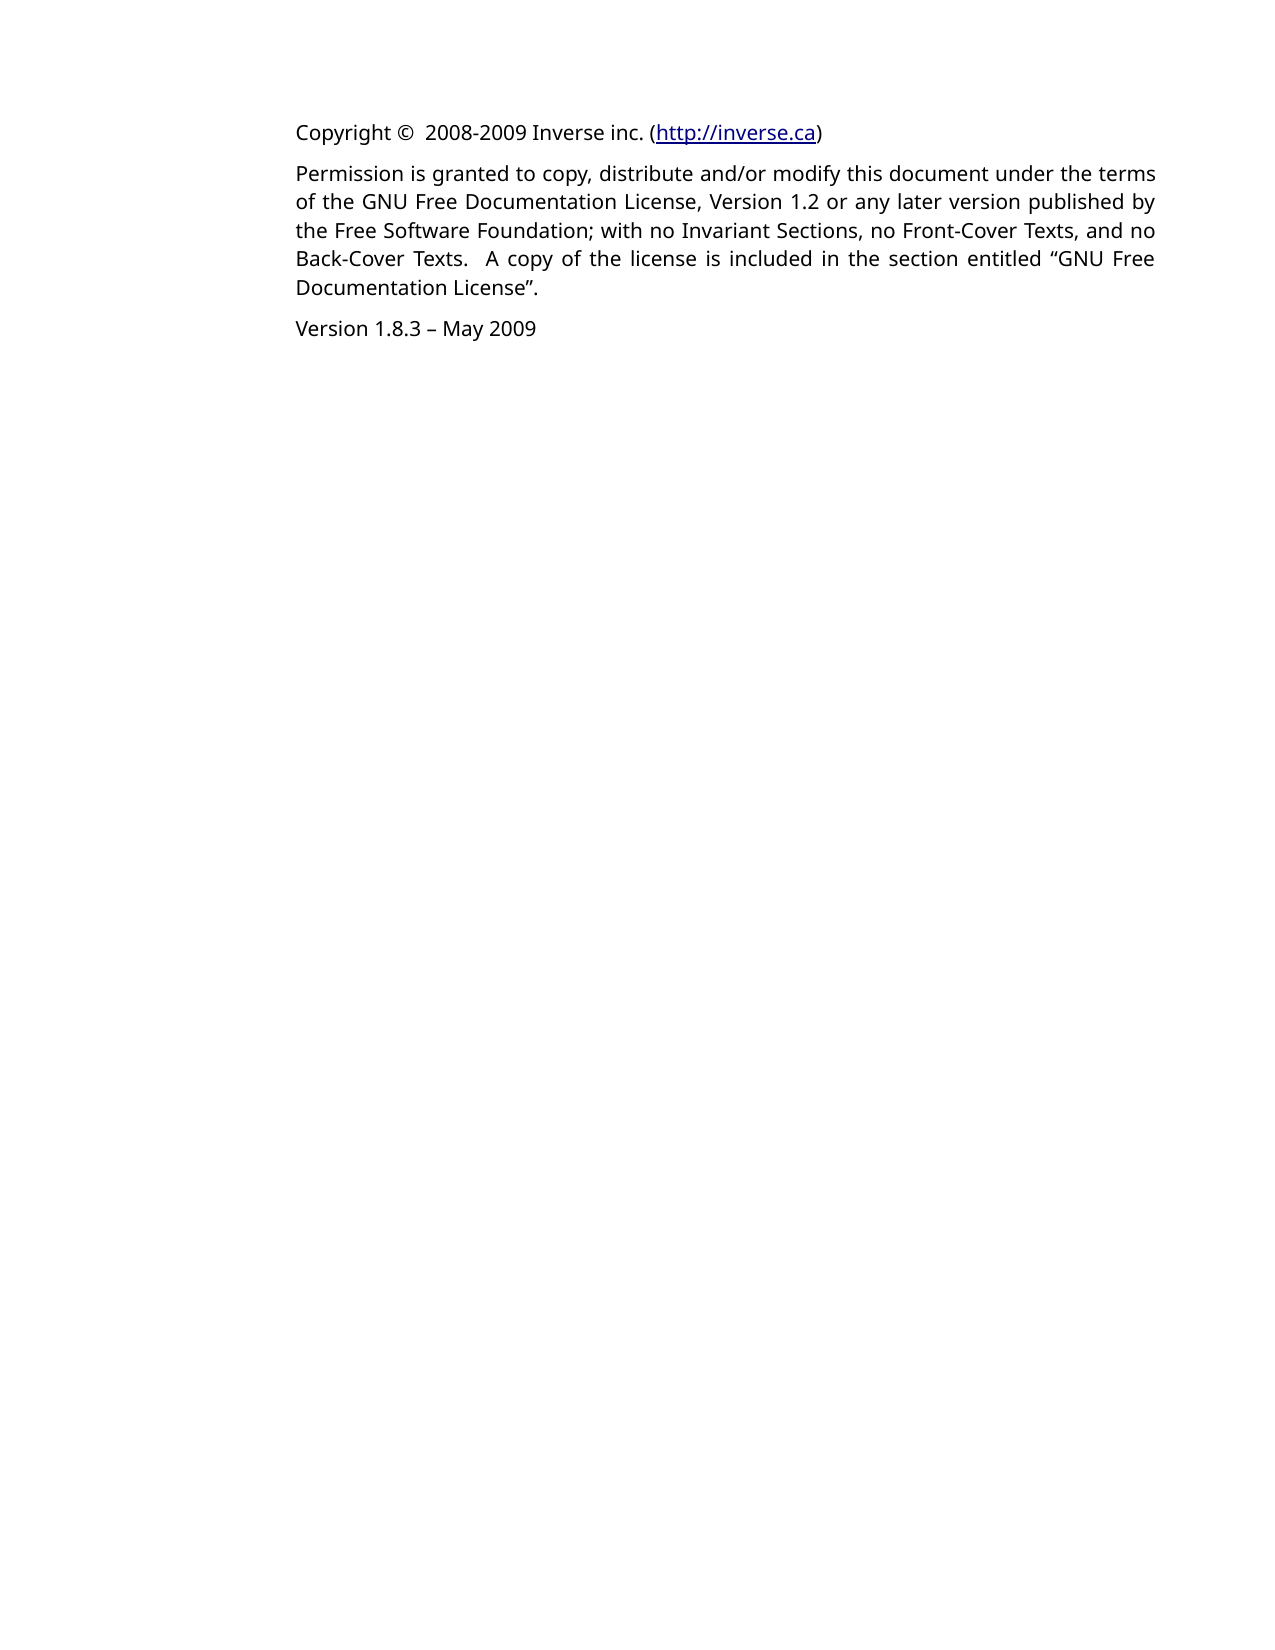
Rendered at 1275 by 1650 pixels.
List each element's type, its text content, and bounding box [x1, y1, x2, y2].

text Copyright © 2008-2009 Inverse inc. (http://inverse.ca) [295, 118, 1157, 147]
text Permission is granted to copy, distribute and/or modify this document under the terms of the GNU Free Documentation License, Version 1.2 or any later version published by the Free Software Foundation; with no Invariant Sections, no Front-Cover Texts, and no Back-Cover Texts. A copy of the license is included in the section entitled “GNU Free Documentation License”. [295, 159, 1157, 301]
text Version 1.8.3 – May 2009 [295, 314, 1157, 342]
